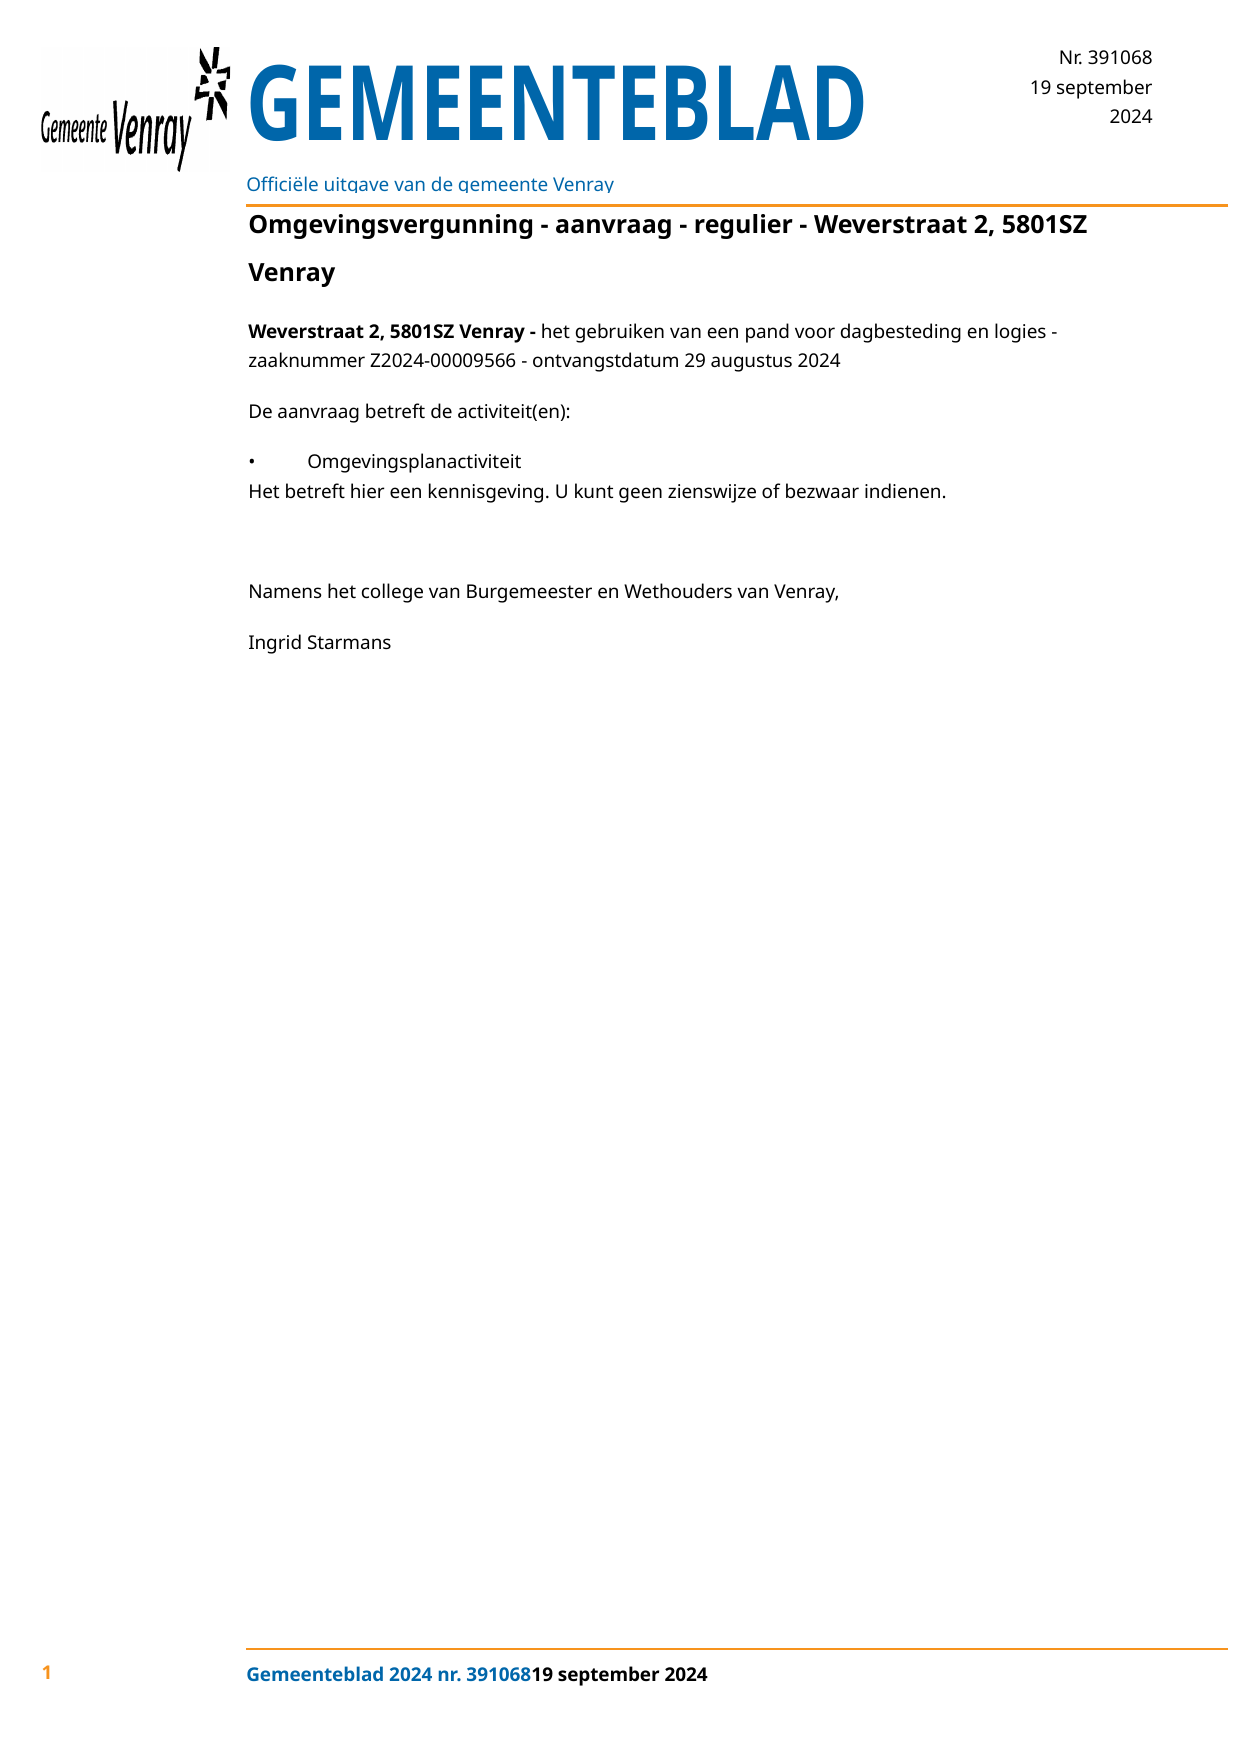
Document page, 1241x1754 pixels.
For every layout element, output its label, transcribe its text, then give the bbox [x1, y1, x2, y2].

list Omgevingsplanactiviteit [248, 448, 1152, 474]
text Weverstraat 2, 5801SZ Venray - het gebruiken van een pand voor dagbesteding en logies - zaaknummer Z2024-00009566 - ontvangstdatum 29 augustus 2024 [248, 318, 1152, 373]
picture [41, 47, 231, 172]
text Namens het college van Burgemeester en Wethouders van Venray, [248, 579, 1152, 604]
text Ingrid Starmans [248, 629, 1152, 655]
text De aanvraag betreft de activiteit(en): [248, 398, 1152, 424]
text Omgevingsvergunning - aanvraag - regulier - Weverstraat 2, 5801SZ Venray [248, 207, 1152, 288]
text Het betreft hier een kennisgeving. U kunt geen zienswijze of bezwaar indienen. [248, 478, 1152, 504]
